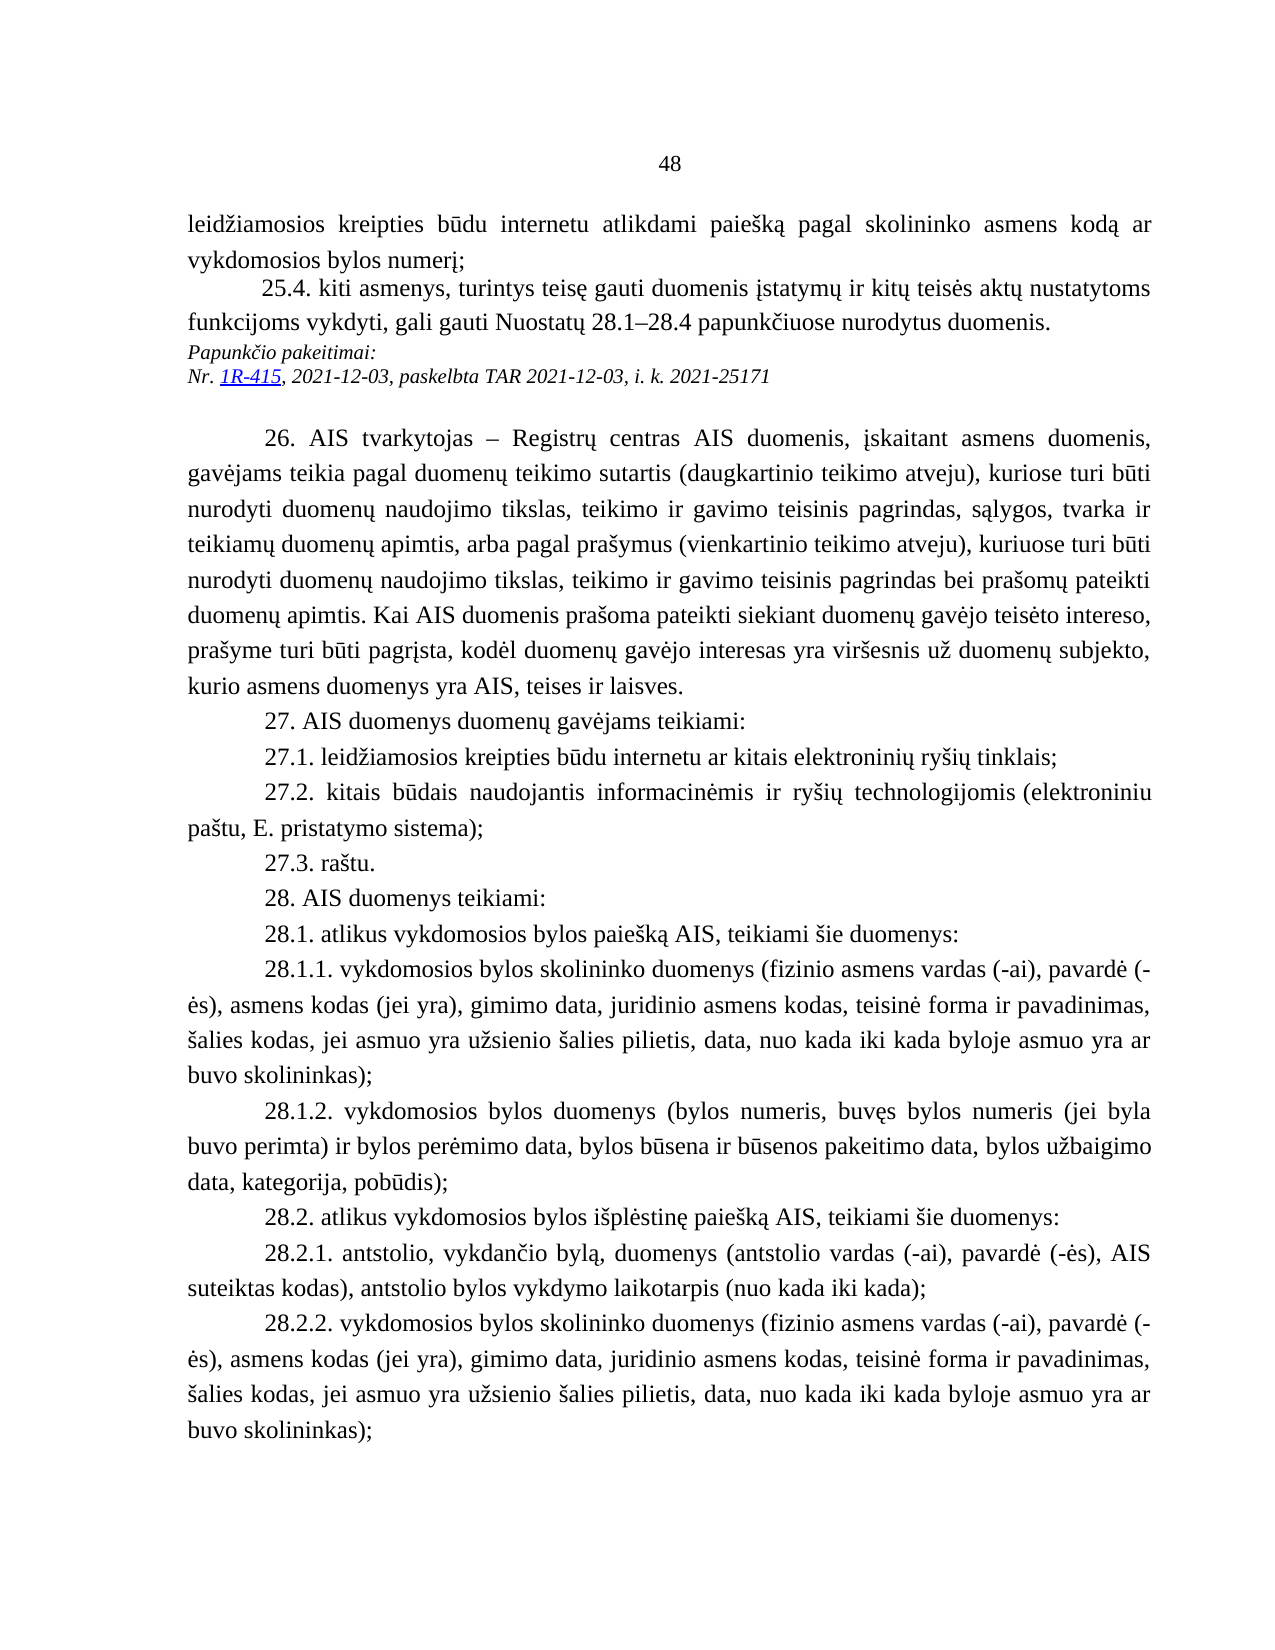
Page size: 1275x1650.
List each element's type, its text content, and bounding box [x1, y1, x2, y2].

text Papunkčio pakeitimai: [187, 339, 1152, 364]
text 28.1. atlikus vykdomosios bylos paiešką AIS, teikiami šie duomenys: [187, 912, 1152, 948]
text leidžiamosios kreipties būdu internetu atlikdami paiešką pagal skolininko asmens kodą ar vykdomosios bylos numerį; [187, 203, 1152, 273]
text 28.2. atlikus vykdomosios bylos išplėstinę paiešką AIS, teikiami šie duomenys: [187, 1196, 1152, 1231]
text Nr. 1R-415, 2021-12-03, paskelbta TAR 2021-12-03, i. k. 2021-25171 [187, 364, 1152, 388]
text 27. AIS duomenys duomenų gavėjams teikiami: [187, 700, 1152, 735]
text 25.4. kiti asmenys, turintys teisę gauti duomenis įstatymų ir kitų teisės aktų nustatytoms funkcijoms vykdyti, gali gauti Nuostatų 28.1–28.4 papunkčiuose nurodytus duomenis. [187, 273, 1152, 335]
text 28.1.1. vykdomosios bylos skolininko duomenys (fizinio asmens vardas (-ai), pavardė (-ės), asmens kodas (jei yra), gimimo data, juridinio asmens kodas, teisinė forma ir pavadinimas, šalies kodas, jei asmuo yra užsienio šalies pilietis, data, nuo kada iki kada byloje asmuo yra ar buvo skolininkas); [187, 948, 1152, 1089]
text 27.2. kitais būdais naudojantis informacinėmis ir ryšių technologijomis (elektroniniu paštu, E. pristatymo sistema); [187, 771, 1152, 841]
text 28.1.2. vykdomosios bylos duomenys (bylos numeris, buvęs bylos numeris (jei byla buvo perimta) ir bylos perėmimo data, bylos būsena ir būsenos pakeitimo data, bylos užbaigimo data, kategorija, pobūdis); [187, 1089, 1152, 1196]
text 26. AIS tvarkytojas – Registrų centras AIS duomenis, įskaitant asmens duomenis, gavėjams teikia pagal duomenų teikimo sutartis (daugkartinio teikimo atveju), kuriose turi būti nurodyti duomenų naudojimo tikslas, teikimo ir gavimo teisinis pagrindas, sąlygos, tvarka ir teikiamų duomenų apimtis, arba pagal prašymus (vienkartinio teikimo atveju), kuriuose turi būti nurodyti duomenų naudojimo tikslas, teikimo ir gavimo teisinis pagrindas bei prašomų pateikti duomenų apimtis. Kai AIS duomenis prašoma pateikti siekiant duomenų gavėjo teisėto intereso, prašyme turi būti pagrįsta, kodėl duomenų gavėjo interesas yra viršesnis už duomenų subjekto, kurio asmens duomenys yra AIS, teises ir laisves. [187, 416, 1152, 700]
text 28.2.1. antstolio, vykdančio bylą, duomenys (antstolio vardas (-ai), pavardė (-ės), AIS suteiktas kodas), antstolio bylos vykdymo laikotarpis (nuo kada iki kada); [187, 1231, 1152, 1302]
text 27.1. leidžiamosios kreipties būdu internetu ar kitais elektroninių ryšių tinklais; [187, 735, 1152, 771]
text 27.3. raštu. [187, 841, 1152, 877]
text 28. AIS duomenys teikiami: [187, 877, 1152, 912]
text 28.2.2. vykdomosios bylos skolininko duomenys (fizinio asmens vardas (-ai), pavardė (-ės), asmens kodas (jei yra), gimimo data, juridinio asmens kodas, teisinė forma ir pavadinimas, šalies kodas, jei asmuo yra užsienio šalies pilietis, data, nuo kada iki kada byloje asmuo yra ar buvo skolininkas); [187, 1302, 1152, 1443]
